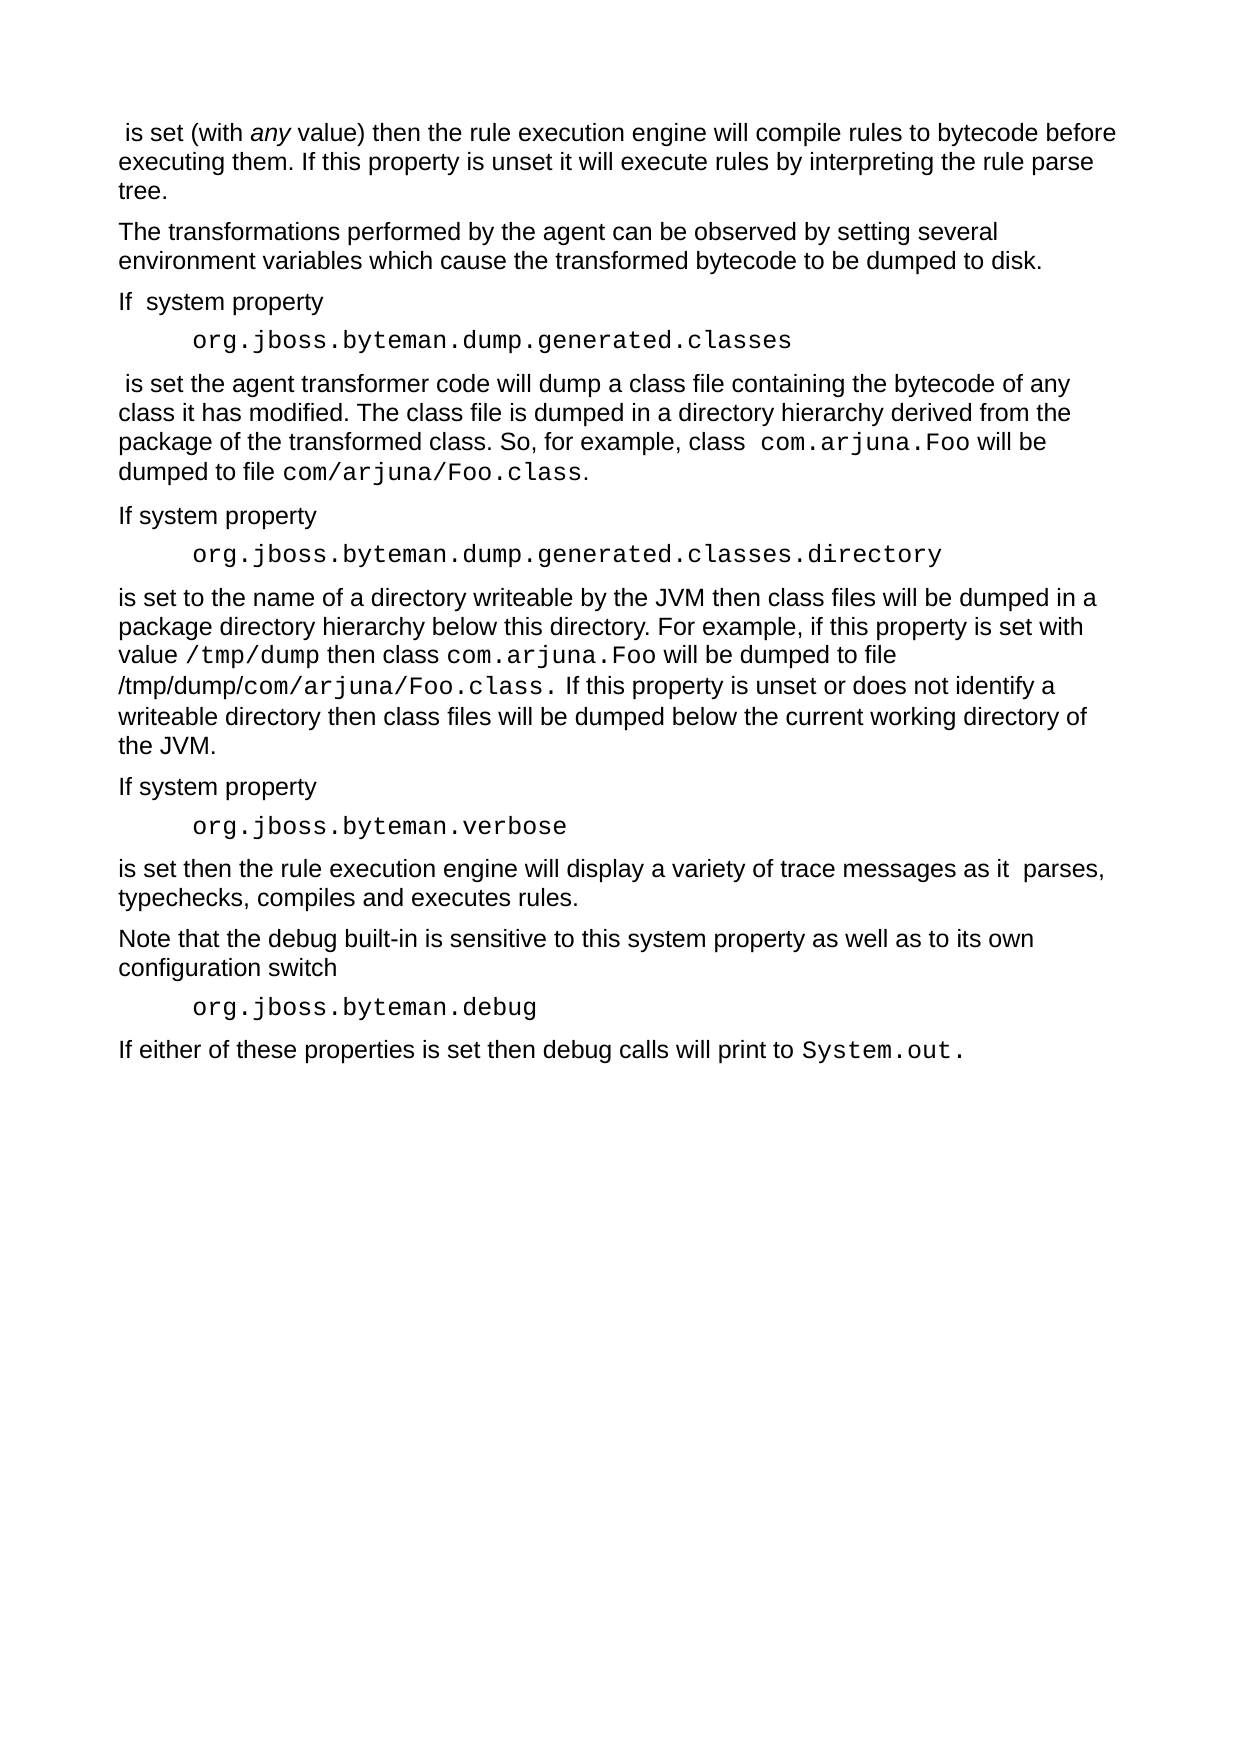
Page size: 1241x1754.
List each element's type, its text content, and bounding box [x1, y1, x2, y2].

text The transformations performed by the agent can be observed by setting several environment variables which cause the transformed bytecode to be dumped to disk. [118, 217, 1122, 274]
text org.jboss.byteman.dump.generated.classes.directory [192, 542, 1122, 570]
text Note that the debug built-in is sensitive to this system property as well as to its own configuration switch [118, 924, 1122, 982]
text is set to the name of a directory writeable by the JVM then class files will be dumped in a package directory hierarchy below this directory. For example, if this property is set with value /tmp/dump then class com.arjuna.Foo will be dumped to file /tmp/dump/com/arjuna/Foo.class. If this property is unset or does not identify a writeable directory then class files will be dumped below the current working directory of the JVM. [118, 583, 1122, 760]
text If either of these properties is set then debug calls will print to System.out. [118, 1035, 1122, 1066]
text org.jboss.byteman.debug [192, 994, 1122, 1023]
text org.jboss.byteman.verbose [192, 813, 1122, 842]
text If system property [118, 772, 1122, 801]
text If system property [118, 287, 1122, 316]
text is set (with any value) then the rule execution engine will compile rules to bytecode before executing them. If this property is unset it will execute rules by interpreting the rule parse tree. [118, 118, 1122, 204]
text org.jboss.byteman.dump.generated.classes [192, 328, 1122, 356]
text If system property [118, 501, 1122, 529]
text is set then the rule execution engine will display a variety of trace messages as it parses, typechecks, compiles and executes rules. [118, 854, 1122, 912]
text is set the agent transformer code will dump a class file containing the bytecode of any class it has modified. The class file is dumped in a directory hierarchy derived from the package of the transformed class. So, for example, class com.arjuna.Foo will be dumped to file com/arjuna/Foo.class. [118, 369, 1122, 488]
